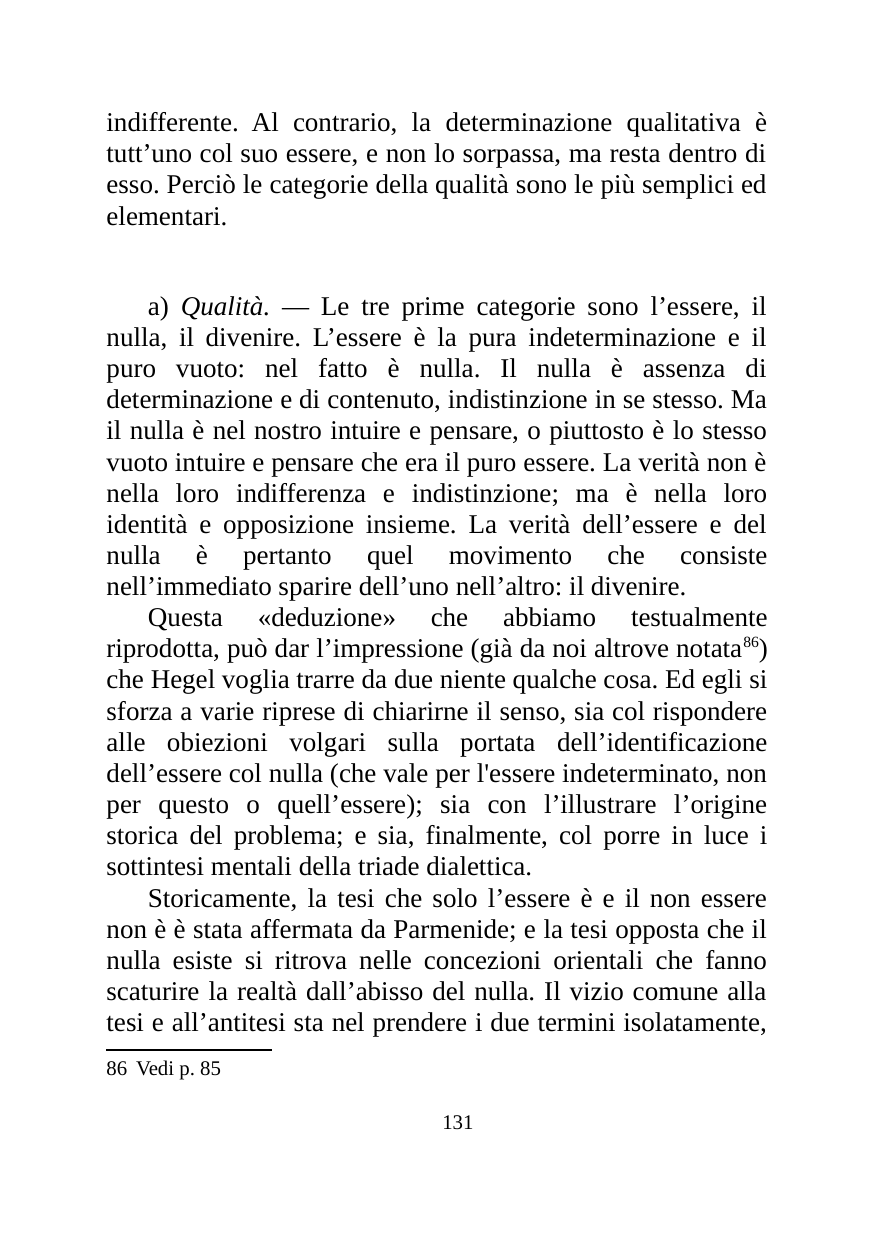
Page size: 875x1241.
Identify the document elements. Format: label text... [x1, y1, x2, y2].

text Questa «deduzione» che abbiamo testualmente riprodotta, può dar l’impressione (già da noi altrove notata) che Hegel voglia trarre da due niente qualche cosa. Ed egli si sforza a varie riprese di chiarirne il senso, sia col rispondere alle obiezioni volgari sulla portata dell’identificazione dell’essere col nulla (che vale per l'essere indeterminato, non per questo o quell’essere); sia con l’illustrare l’origine storica del problema; e sia, finalmente, col porre in luce i sottintesi mentali della triade dialettica. [106, 601, 768, 882]
text a) Qualità. — Le tre prime categorie sono l’essere, il nulla, il divenire. L’essere è la pura indeterminazione e il puro vuoto: nel fatto è nulla. Il nulla è assenza di determinazione e di contenuto, indistinzione in se stesso. Ma il nulla è nel nostro intuire e pensare, o piuttosto è lo stesso vuoto intuire e pensare che era il puro essere. La verità non è nella loro indifferenza e indistinzione; ma è nella loro identità e opposizione insieme. La verità dell’essere e del nulla è pertanto quel movimento che consiste nell’immediato sparire dell’uno nell’altro: il divenire. [106, 290, 768, 601]
text Storicamente, la tesi che solo l’essere è e il non essere non è è stata affermata da Parmenide; e la tesi opposta che il nulla esiste si ritrova nelle concezioni orientali che fanno scaturire la realtà dall’abisso del nulla. Il vizio comune alla tesi e all’antitesi sta nel prendere i due termini isolatamente, [106, 882, 768, 1037]
text indifferente. Al contrario, la determinazione qualitativa è tutt’uno col suo essere, e non lo sorpassa, ma resta dentro di esso. Perciò le categorie della qualità sono le più semplici ed elementari. [106, 106, 768, 231]
text Vedi p. 83 [106, 1056, 768, 1080]
